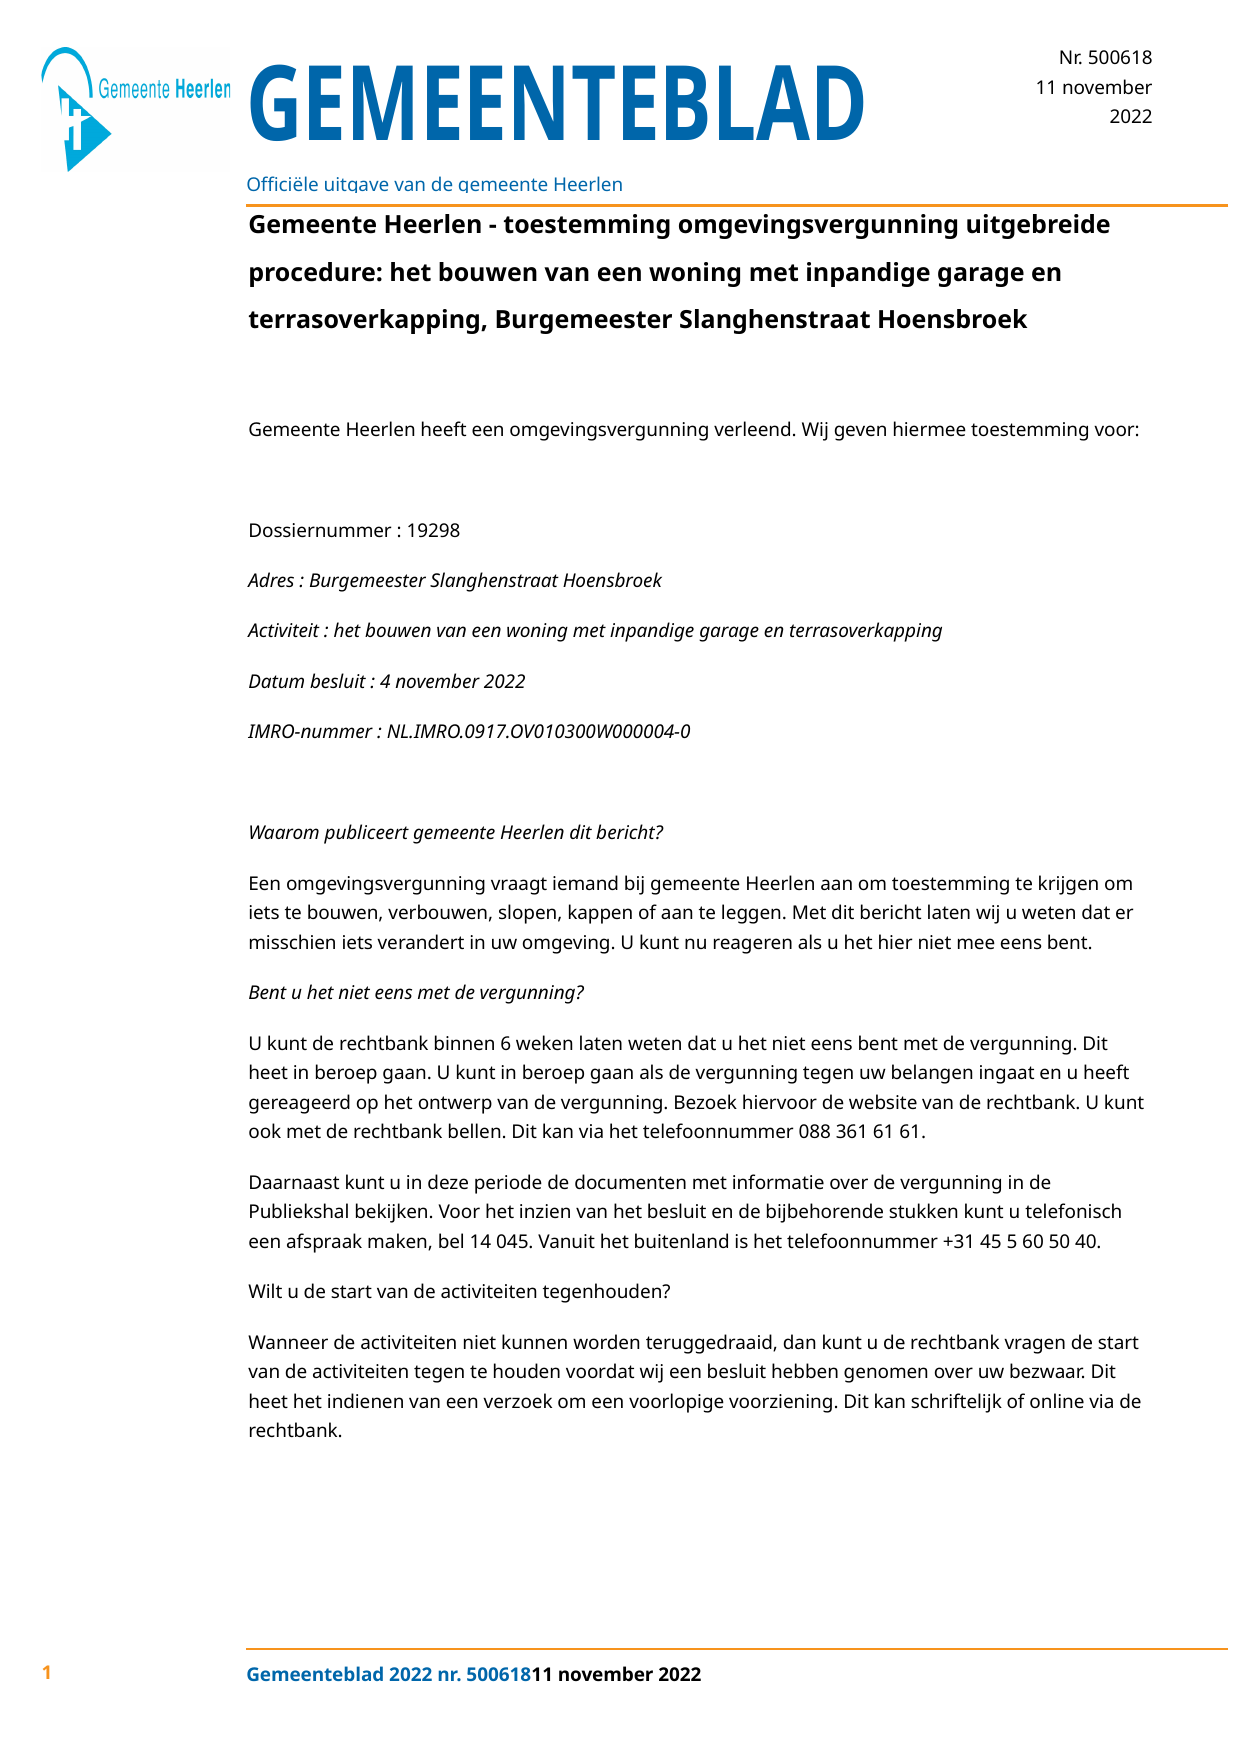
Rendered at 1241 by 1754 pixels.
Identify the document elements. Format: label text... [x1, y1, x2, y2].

text Adres : Burgemeester Slanghenstraat Hoensbroek [248, 567, 1152, 593]
picture [41, 47, 231, 172]
text Waarom publiceert gemeente Heerlen dit bericht? [248, 819, 1152, 845]
text U kunt de rechtbank binnen 6 weken laten weten dat u het niet eens bent met de vergunning. Dit heet in beroep gaan. U kunt in beroep gaan als de vergunning tegen uw belangen ingaat en u heeft gereageerd op het ontwerp van de vergunning. Bezoek hiervoor de website van de rechtbank. U kunt ook met de rechtbank bellen. Dit kan via het telefoonnummer 088 361 61 61. [248, 1030, 1152, 1144]
picture [41, 47, 59, 70]
text Gemeente Heerlen heeft een omgevingsvergunning verleend. Wij geven hiermee toestemming voor: [248, 416, 1152, 442]
text Daarnaast kunt u in deze periode de documenten met informatie over de vergunning in de Publiekshal bekijken. Voor het inzien van het besluit en de bijbehorende stukken kunt u telefonisch een afspraak maken, bel 14 045. Vanuit het buitenland is het telefoonnummer +31 45 5 60 50 40. [248, 1169, 1152, 1254]
text Gemeente Heerlen - toestemming omgevingsvergunning uitgebreide procedure: het bouwen van een woning met inpandige garage en terrasoverkapping, Burgemeester Slanghenstraat Hoensbroek [248, 207, 1152, 336]
text Activiteit : het bouwen van een woning met inpandige garage en terrasoverkapping [248, 618, 1152, 643]
text Een omgevingsvergunning vraagt iemand bij gemeente Heerlen aan om toestemming te krijgen om iets te bouwen, verbouwen, slopen, kappen of aan te leggen. Met dit bericht laten wij u weten dat er misschien iets verandert in uw omgeving. U kunt nu reageren als u het hier niet mee eens bent. [248, 870, 1152, 954]
text Datum besluit : 4 november 2022 [248, 668, 1152, 694]
text Wilt u de start van de activiteiten tegenhouden? [248, 1278, 1152, 1304]
text Wanneer de activiteiten niet kunnen worden teruggedraaid, dan kunt u de rechtbank vragen de start van de activiteiten tegen te houden voordat wij een besluit hebben genomen over uw bezwaar. Dit heet het indienen van een verzoek om een voorlopige voorziening. Dit kan schriftelijk of online via de rechtbank. [248, 1329, 1152, 1443]
text IMRO-nummer : NL.IMRO.0917.OV010300W000004-0 [248, 718, 1152, 744]
text Dossiernummer : 19298 [248, 517, 1152, 542]
text Bent u het niet eens met de vergunning? [248, 979, 1152, 1005]
